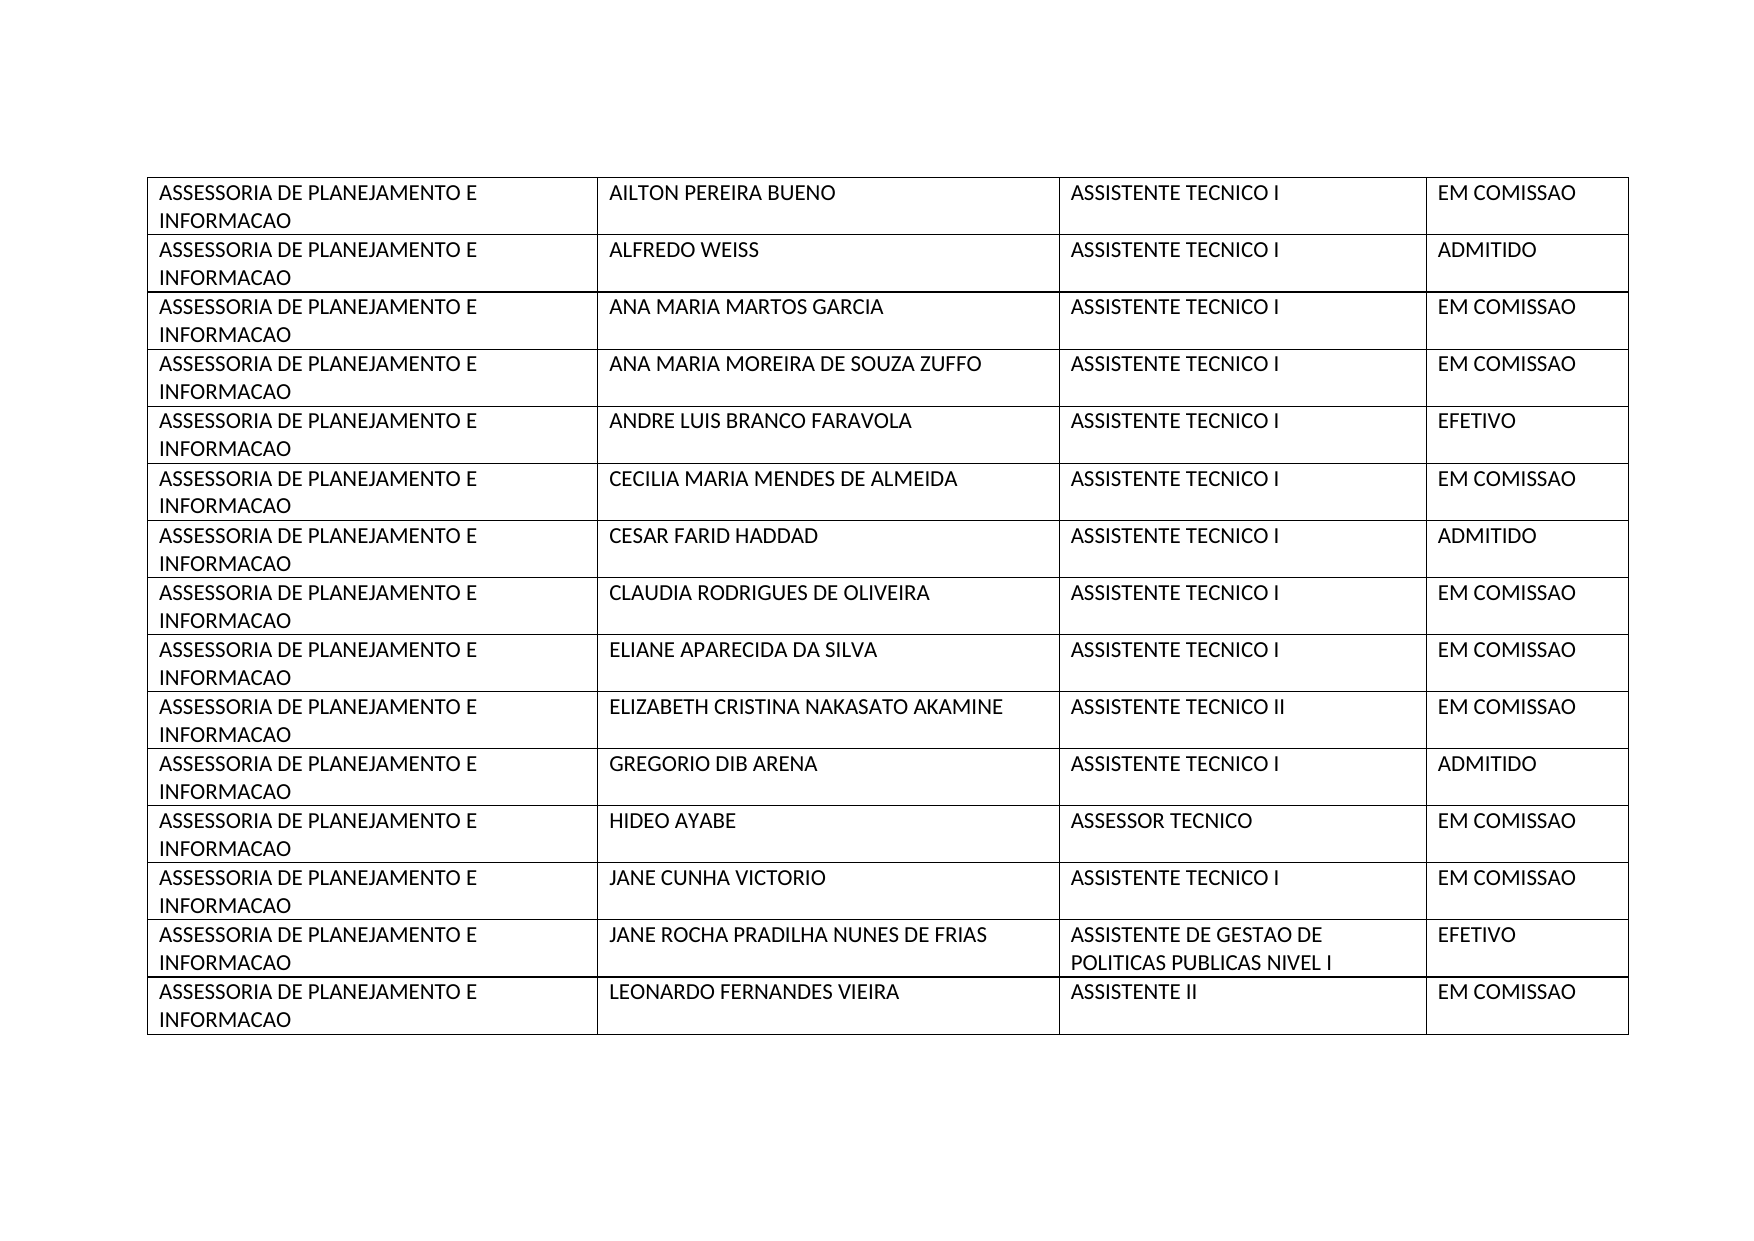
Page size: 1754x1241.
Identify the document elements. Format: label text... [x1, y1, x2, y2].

table_cell ASSESSORIA DE PLANEJAMENTO E INFORMACAO [148, 293, 597, 348]
table_cell EFETIVO [1427, 920, 1628, 976]
table_cell ASSESSORIA DE PLANEJAMENTO E INFORMACAO [148, 578, 597, 634]
table_cell CESAR FARID HADDAD [598, 521, 1059, 577]
table_cell JANE ROCHA PRADILHA NUNES DE FRIAS [598, 920, 1059, 976]
table_cell ASSESSORIA DE PLANEJAMENTO E INFORMACAO [148, 178, 597, 234]
table_cell EM COMISSAO [1427, 464, 1628, 520]
table_cell EM COMISSAO [1427, 350, 1628, 406]
table_cell ASSESSORIA DE PLANEJAMENTO E INFORMACAO [148, 920, 597, 976]
table_cell AILTON PEREIRA BUENO [598, 178, 1059, 234]
table_cell EM COMISSAO [1427, 635, 1628, 691]
table_cell ASSISTENTE TECNICO I [1060, 863, 1426, 919]
table_cell ASSESSORIA DE PLANEJAMENTO E INFORMACAO [148, 521, 597, 577]
table_cell ASSESSORIA DE PLANEJAMENTO E INFORMACAO [148, 806, 597, 862]
table_cell EM COMISSAO [1427, 863, 1628, 919]
table_cell ASSISTENTE TECNICO I [1060, 749, 1426, 805]
table_cell EM COMISSAO [1427, 578, 1628, 634]
table_cell ASSESSORIA DE PLANEJAMENTO E INFORMACAO [148, 464, 597, 520]
table_cell ADMITIDO [1427, 749, 1628, 805]
table_cell ASSISTENTE TECNICO I [1060, 464, 1426, 520]
table_cell ASSESSORIA DE PLANEJAMENTO E INFORMACAO [148, 235, 597, 291]
table_cell ASSESSOR TECNICO [1060, 806, 1426, 862]
table_cell ASSISTENTE TECNICO I [1060, 521, 1426, 577]
table_cell ASSESSORIA DE PLANEJAMENTO E INFORMACAO [148, 692, 597, 748]
table_cell ASSISTENTE TECNICO I [1060, 407, 1426, 463]
table_cell ANDRE LUIS BRANCO FARAVOLA [598, 407, 1059, 463]
table_cell GREGORIO DIB ARENA [598, 749, 1059, 805]
table_cell ASSISTENTE TECNICO II [1060, 692, 1426, 748]
table_cell ASSESSORIA DE PLANEJAMENTO E INFORMACAO [148, 978, 597, 1033]
table_cell ASSESSORIA DE PLANEJAMENTO E INFORMACAO [148, 863, 597, 919]
table_cell ASSESSORIA DE PLANEJAMENTO E INFORMACAO [148, 407, 597, 463]
table_cell EM COMISSAO [1427, 692, 1628, 748]
table_cell ALFREDO WEISS [598, 235, 1059, 291]
table_cell ELIANE APARECIDA DA SILVA [598, 635, 1059, 691]
table_cell EFETIVO [1427, 407, 1628, 463]
table_cell ASSESSORIA DE PLANEJAMENTO E INFORMACAO [148, 350, 597, 406]
table_cell ADMITIDO [1427, 521, 1628, 577]
table_cell ASSISTENTE DE GESTAO DE POLITICAS PUBLICAS NIVEL I [1060, 920, 1426, 976]
table_cell ASSISTENTE TECNICO I [1060, 635, 1426, 691]
table_cell ASSISTENTE TECNICO I [1060, 578, 1426, 634]
table_cell ASSISTENTE TECNICO I [1060, 350, 1426, 406]
table_cell JANE CUNHA VICTORIO [598, 863, 1059, 919]
table_cell ASSISTENTE II [1060, 978, 1426, 1033]
table_cell HIDEO AYABE [598, 806, 1059, 862]
table_cell CECILIA MARIA MENDES DE ALMEIDA [598, 464, 1059, 520]
table_cell ASSISTENTE TECNICO I [1060, 293, 1426, 348]
table_cell ASSISTENTE TECNICO I [1060, 178, 1426, 234]
table_cell EM COMISSAO [1427, 178, 1628, 234]
table_cell ANA MARIA MOREIRA DE SOUZA ZUFFO [598, 350, 1059, 406]
table_cell CLAUDIA RODRIGUES DE OLIVEIRA [598, 578, 1059, 634]
table_cell ANA MARIA MARTOS GARCIA [598, 293, 1059, 348]
table_cell ASSISTENTE TECNICO I [1060, 235, 1426, 291]
table_cell EM COMISSAO [1427, 978, 1628, 1033]
table_cell ASSESSORIA DE PLANEJAMENTO E INFORMACAO [148, 749, 597, 805]
table_cell ASSESSORIA DE PLANEJAMENTO E INFORMACAO [148, 635, 597, 691]
table_cell EM COMISSAO [1427, 293, 1628, 348]
table_cell LEONARDO FERNANDES VIEIRA [598, 978, 1059, 1033]
table_cell ELIZABETH CRISTINA NAKASATO AKAMINE [598, 692, 1059, 748]
table_cell EM COMISSAO [1427, 806, 1628, 862]
table_cell ADMITIDO [1427, 235, 1628, 291]
